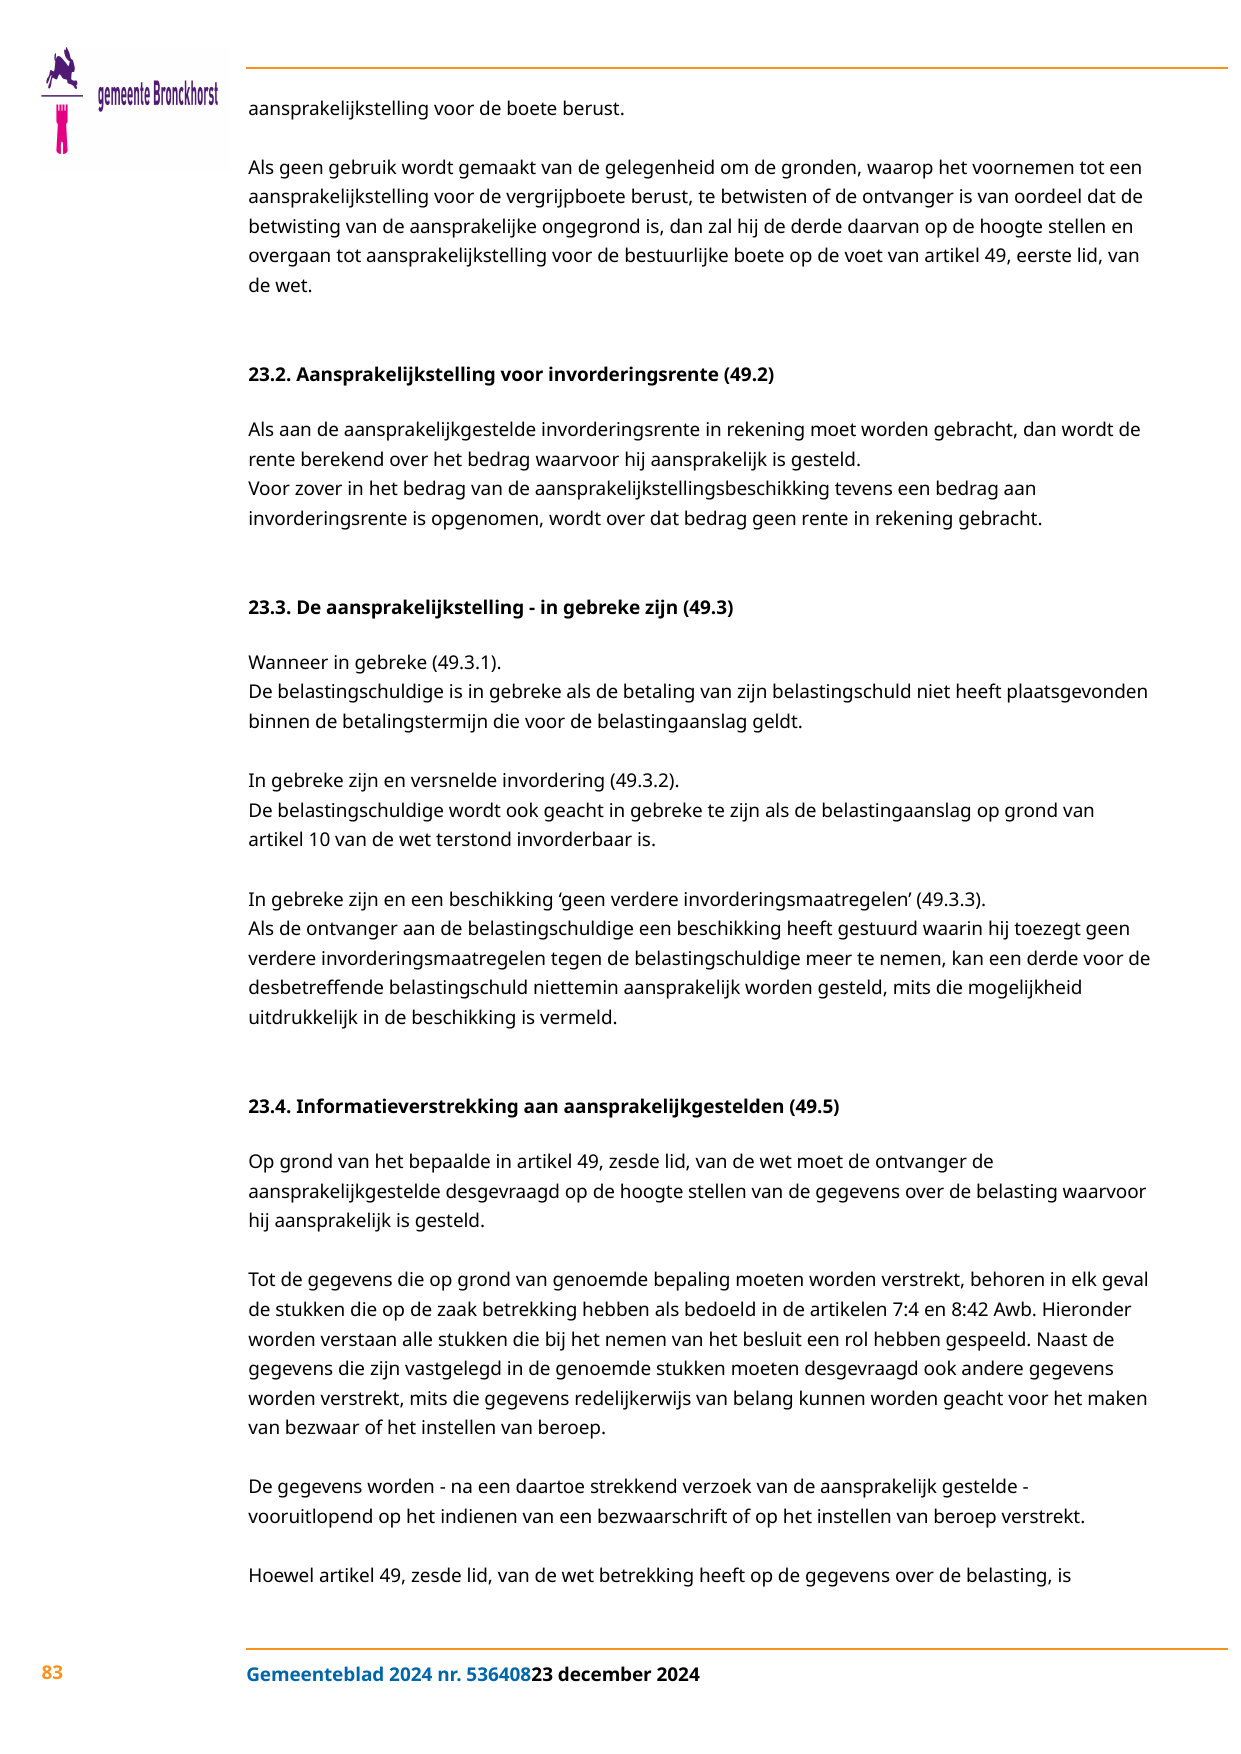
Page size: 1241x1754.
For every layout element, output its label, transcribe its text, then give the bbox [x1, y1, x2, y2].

text Wanneer in gebreke (49.3.1). [248, 649, 1152, 675]
text 23.3. De aansprakelijkstelling - in gebreke zijn (49.3) [248, 594, 1152, 619]
text De belastingschuldige wordt ook geacht in gebreke te zijn als de belastingaanslag op grond van artikel 10 van de wet terstond invorderbaar is. [248, 797, 1152, 852]
text 23.4. Informatieverstrekking aan aansprakelijkgestelden (49.5) [248, 1093, 1152, 1119]
text 23.2. Aansprakelijkstelling voor invorderingsrente (49.2) [248, 361, 1152, 387]
picture [41, 47, 231, 172]
text Voor zover in het bedrag van de aansprakelijkstellingsbeschikking tevens een bedrag aan invorderingsrente is opgenomen, wordt over dat bedrag geen rente in rekening gebracht. [248, 476, 1152, 531]
text Als aan de aansprakelijkgestelde invorderingsrente in rekening moet worden gebracht, dan wordt de rente berekend over het bedrag waarvoor hij aansprakelijk is gesteld. [248, 416, 1152, 472]
text Tot de gegevens die op grond van genoemde bepaling moeten worden verstrekt, behoren in elk geval de stukken die op de zaak betrekking hebben als bedoeld in de artikelen 7:4 en 8:42 Awb. Hieronder worden verstaan alle stukken die bij het nemen van het besluit een rol hebben gespeeld. Naast de gegevens die zijn vastgelegd in de genoemde stukken moeten desgevraagd ook andere gegevens worden verstrekt, mits die gegevens redelijkerwijs van belang kunnen worden geacht voor het maken van bezwaar of het instellen van beroep. [248, 1267, 1152, 1440]
text In gebreke zijn en een beschikking ‘geen verdere invorderingsmaatregelen’ (49.3.3). [248, 886, 1152, 912]
text Hoewel artikel 49, zesde lid, van de wet betrekking heeft op de gegevens over de belasting, is [248, 1562, 1152, 1588]
text In gebreke zijn en versnelde invordering (49.3.2). [248, 767, 1152, 793]
text De belastingschuldige is in gebreke als de betaling van zijn belastingschuld niet heeft plaatsgevonden binnen de betalingstermijn die voor de belastingaanslag geldt. [248, 679, 1152, 734]
text Als geen gebruik wordt gemaakt van de gelegenheid om de gronden, waarop het voornemen tot een aansprakelijkstelling voor de vergrijpboete berust, te betwisten of de ontvanger is van oordeel dat de betwisting van de aansprakelijke ongegrond is, dan zal hij de derde daarvan op de hoogte stellen en overgaan tot aansprakelijkstelling voor de bestuurlijke boete op de voet van artikel 49, eerste lid, van de wet. [248, 154, 1152, 298]
text De gegevens worden - na een daartoe strekkend verzoek van de aansprakelijk gestelde - vooruitlopend op het indienen van een bezwaarschrift of op het instellen van beroep verstrekt. [248, 1474, 1152, 1529]
text aansprakelijkstelling voor de boete berust. [248, 95, 1152, 121]
text Op grond van het bepaalde in artikel 49, zesde lid, van de wet moet de ontvanger de aansprakelijkgestelde desgevraagd op de hoogte stellen van de gegevens over de belasting waarvoor hij aansprakelijk is gesteld. [248, 1148, 1152, 1233]
text Als de ontvanger aan de belastingschuldige een beschikking heeft gestuurd waarin hij toezegt geen verdere invorderingsmaatregelen tegen de belastingschuldige meer te nemen, kan een derde voor de desbetreffende belastingschuld niettemin aansprakelijk worden gesteld, mits die mogelijkheid uitdrukkelijk in de beschikking is vermeld. [248, 915, 1152, 1030]
